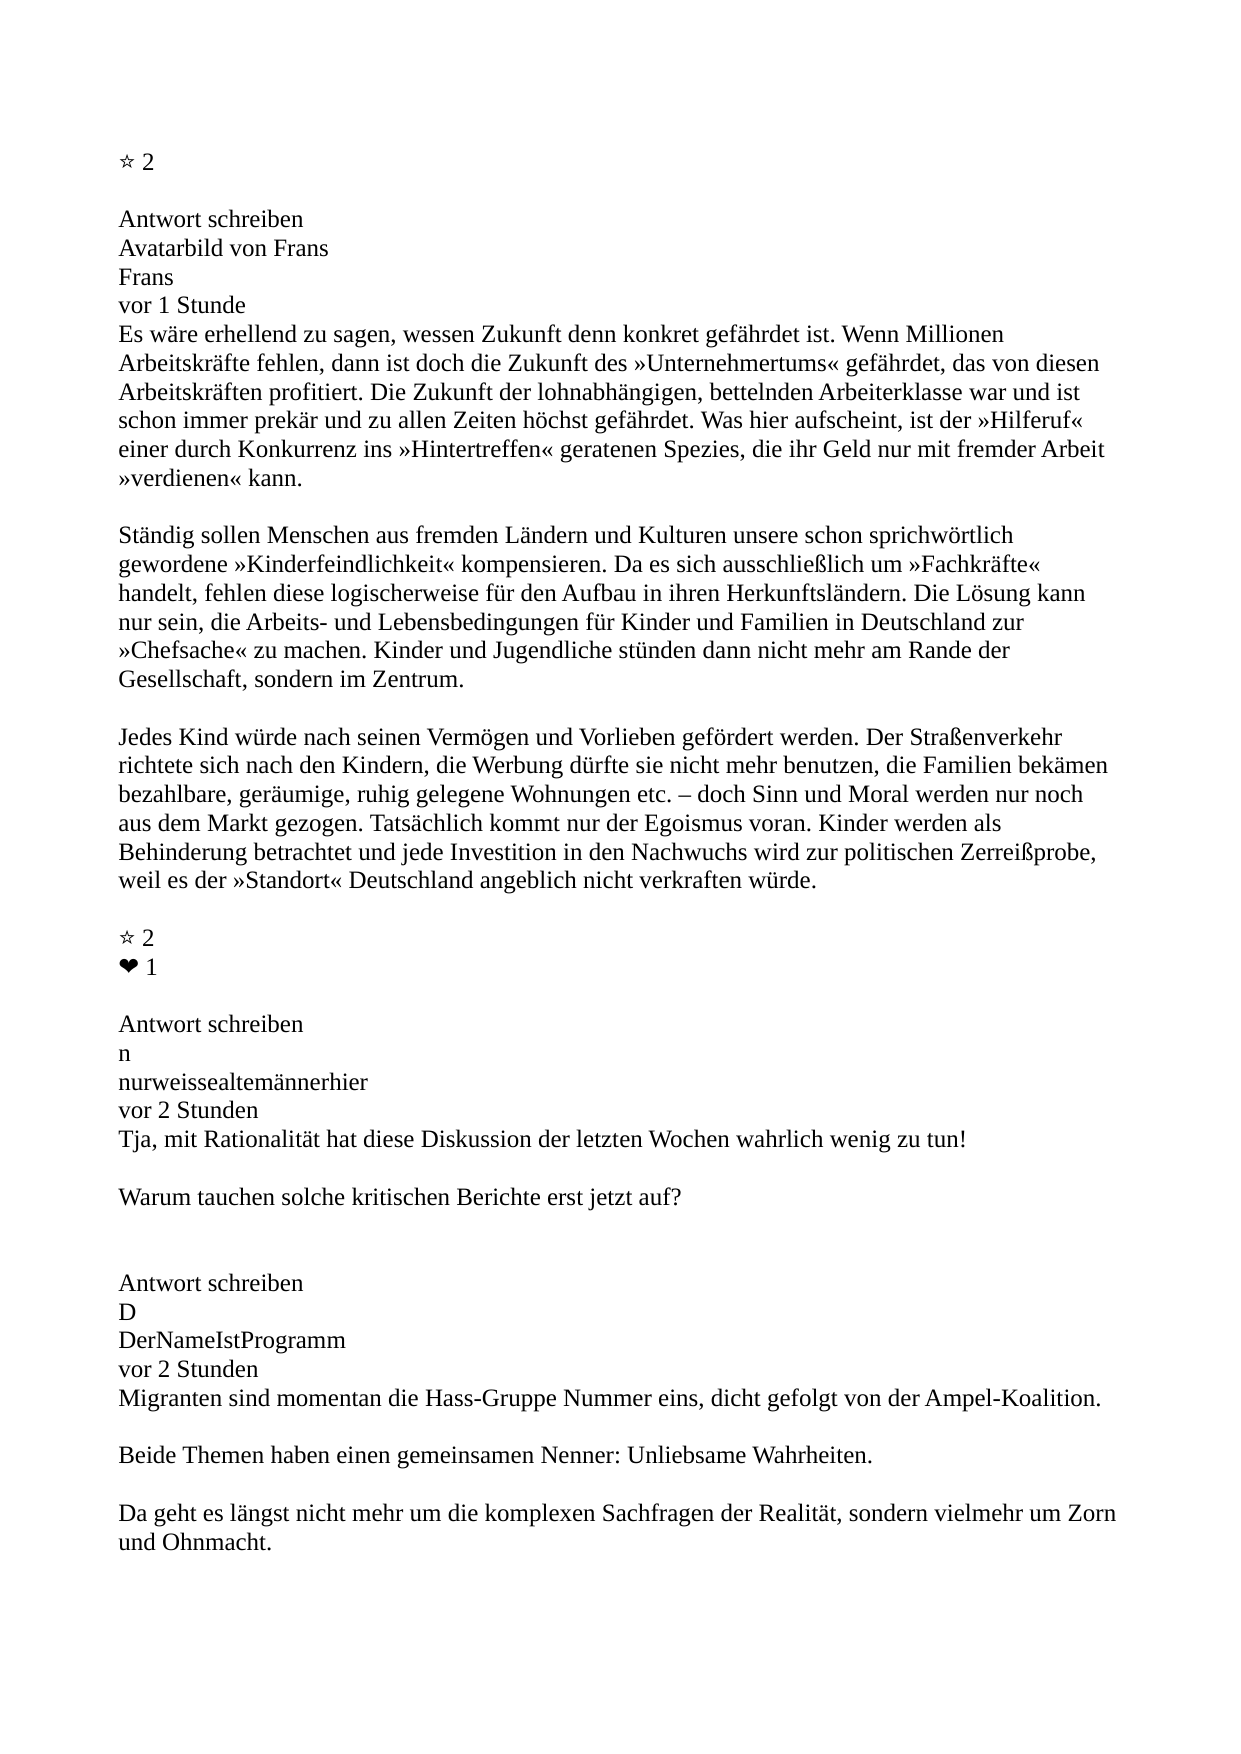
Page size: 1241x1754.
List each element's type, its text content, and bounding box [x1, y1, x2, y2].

text ⭐️ 2 [118, 923, 1122, 952]
text Da geht es längst nicht mehr um die komplexen Sachfragen der Realität, sondern vielmehr um Zorn und Ohnmacht. [118, 1498, 1122, 1556]
text Es wäre erhellend zu sagen, wessen Zukunft denn konkret gefährdet ist. Wenn Millionen Arbeitskräfte fehlen, dann ist doch die Zukunft des »Unternehmertums« gefährdet, das von diesen Arbeitskräften profitiert. Die Zukunft der lohnabhängigen, bettelnden Arbeiterklasse war und ist schon immer prekär und zu allen Zeiten höchst gefährdet. Was hier aufscheint, ist der »Hilferuf« einer durch Konkurrenz ins »Hintertreffen« geratenen Spezies, die ihr Geld nur mit fremder Arbeit »verdienen« kann. [118, 319, 1122, 492]
text Jedes Kind würde nach seinen Vermögen und Vorlieben gefördert werden. Der Straßenverkehr richtete sich nach den Kindern, die Werbung dürfte sie nicht mehr benutzen, die Familien bekämen bezahlbare, geräumige, ruhig gelegene Wohnungen etc. – doch Sinn und Moral werden nur noch aus dem Markt gezogen. Tatsächlich kommt nur der Egoismus voran. Kinder werden als Behinderung betrachtet und jede Investition in den Nachwuchs wird zur politischen Zerreißprobe, weil es der »Standort« Deutschland angeblich nicht verkraften würde. [118, 722, 1122, 894]
text ❤️ 1 [118, 952, 1122, 981]
text Antwort schreiben [118, 1268, 1122, 1297]
text Warum tauchen solche kritischen Berichte erst jetzt auf? [118, 1182, 1122, 1211]
text Beide Themen haben einen gemeinsamen Nenner: Unliebsame Wahrheiten. [118, 1441, 1122, 1469]
text DerNameIstProgramm [118, 1326, 1122, 1354]
text Frans [118, 262, 1122, 291]
text Antwort schreiben [118, 204, 1122, 233]
text ⭐️ 2 [118, 147, 1122, 176]
text vor 1 Stunde [118, 291, 1122, 319]
text Migranten sind momentan die Hass-Gruppe Nummer eins, dicht gefolgt von der Ampel-Koalition. [118, 1383, 1122, 1412]
text n [118, 1038, 1122, 1067]
text vor 2 Stunden [118, 1354, 1122, 1383]
text nurweissealtemännerhier [118, 1067, 1122, 1096]
text Antwort schreiben [118, 1009, 1122, 1038]
text Ständig sollen Menschen aus fremden Ländern und Kulturen unsere schon sprichwörtlich gewordene »Kinderfeindlichkeit« kompensieren. Da es sich ausschließlich um »Fachkräfte« handelt, fehlen diese logischerweise für den Aufbau in ihren Herkunftsländern. Die Lösung kann nur sein, die Arbeits- und Lebensbedingungen für Kinder und Familien in Deutschland zur »Chefsache« zu machen. Kinder und Jugendliche stünden dann nicht mehr am Rande der Gesellschaft, sondern im Zentrum. [118, 521, 1122, 693]
text vor 2 Stunden [118, 1096, 1122, 1124]
text Avatarbild von Frans [118, 233, 1122, 262]
text Tja, mit Rationalität hat diese Diskussion der letzten Wochen wahrlich wenig zu tun! [118, 1124, 1122, 1153]
text D [118, 1297, 1122, 1326]
